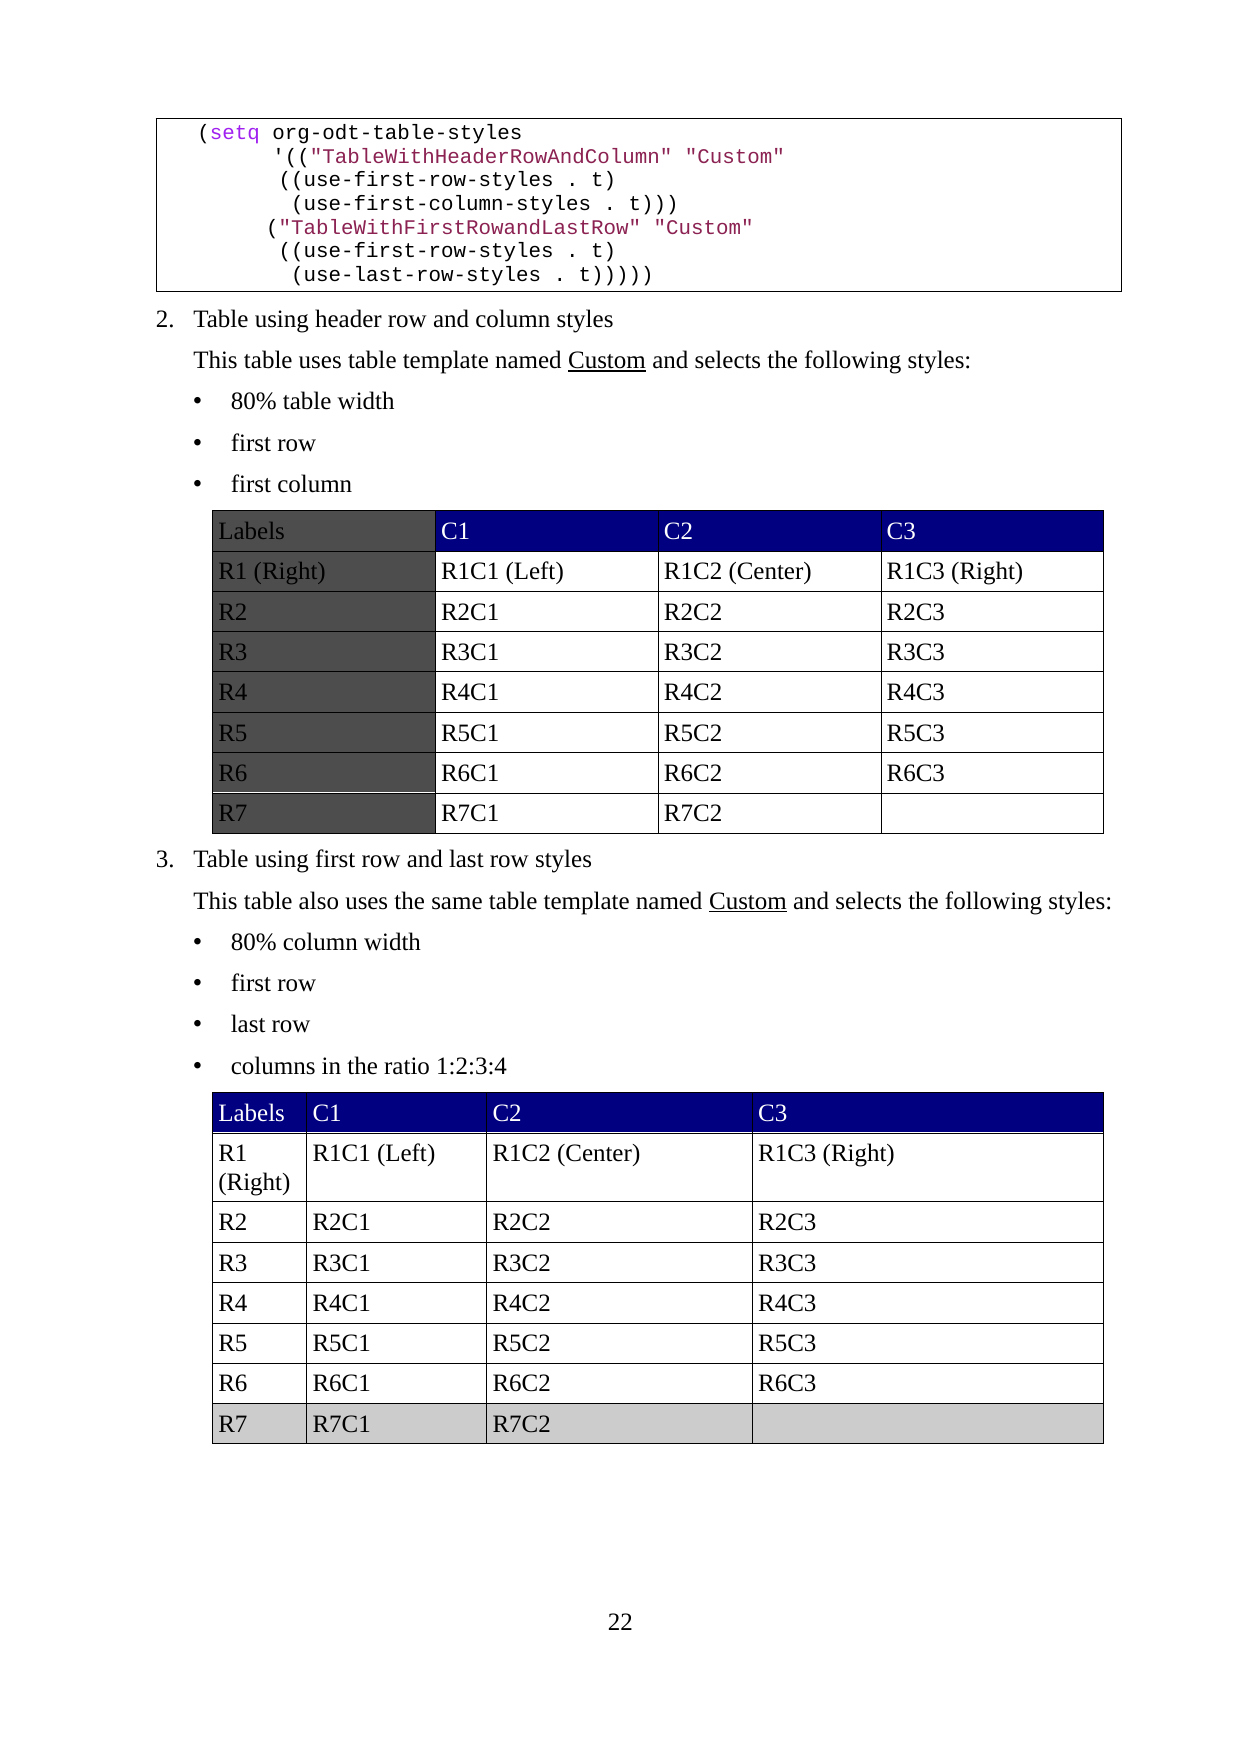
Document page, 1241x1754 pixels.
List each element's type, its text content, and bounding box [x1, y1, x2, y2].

table_header C2 [487, 1093, 752, 1132]
table_cell R6C1 [436, 753, 658, 792]
table_cell R7C1 [436, 794, 658, 833]
table_cell R4C2 [659, 672, 881, 712]
table_cell R5C1 [307, 1324, 486, 1363]
list columns in the ratio 1:2:3:4 [193, 1051, 1122, 1079]
table_cell R2C2 [487, 1202, 752, 1242]
table_cell R5C3 [882, 713, 1103, 752]
table_cell R2C3 [753, 1202, 1103, 1242]
table_header C1 [436, 511, 658, 551]
table_cell R2C2 [659, 592, 881, 631]
list Table using header row and column styles [156, 304, 1122, 333]
table_cell R6 [213, 753, 435, 792]
list This table uses table template named Custom and selects the following styles: [156, 345, 1122, 374]
table_cell R6C2 [659, 753, 881, 792]
table_header Labels [213, 511, 435, 551]
list This table also uses the same table template named Custom and selects the following styles: [156, 886, 1122, 914]
table_cell R3C1 [436, 632, 658, 671]
table_header C3 [753, 1093, 1103, 1132]
table_cell R7C2 [487, 1404, 752, 1443]
table_cell R4C1 [307, 1283, 486, 1322]
table_cell R4C3 [882, 672, 1103, 712]
table_header Labels [213, 1093, 306, 1132]
list ((use-first-row-styles . t) [157, 165, 1121, 189]
table_cell R4C3 [753, 1283, 1103, 1322]
table_cell R5C2 [659, 713, 881, 752]
list (use-first-column-styles . t))) [157, 189, 1121, 213]
table_cell R7 [213, 794, 435, 833]
table_cell R3C3 [882, 632, 1103, 671]
table_header C1 [307, 1093, 486, 1132]
table_cell R1C3 (Right) [753, 1134, 1103, 1201]
table_cell R4 [213, 672, 435, 712]
list 80% table width [193, 386, 1122, 415]
table_cell R2C1 [436, 592, 658, 631]
table_header C3 [882, 511, 1103, 551]
list ("TableWithFirstRowandLastRow" "Custom" [157, 213, 1121, 236]
table_cell R6 [213, 1364, 306, 1403]
table_cell R3 [213, 1243, 306, 1282]
list first column [193, 469, 1122, 498]
table_cell R5C3 [753, 1324, 1103, 1363]
table_cell R7 [213, 1404, 306, 1443]
table_cell [882, 794, 1103, 833]
table_cell R1C1 (Left) [307, 1134, 486, 1201]
table_cell R2 [213, 1202, 306, 1242]
list last row [193, 1009, 1122, 1038]
table_cell R4 [213, 1283, 306, 1322]
table_cell R1C2 (Center) [487, 1134, 752, 1201]
table_cell [753, 1404, 1103, 1443]
table_cell R7C1 [307, 1404, 486, 1443]
table_cell R6C3 [753, 1364, 1103, 1403]
table_cell R2C1 [307, 1202, 486, 1242]
table_cell R2 [213, 592, 435, 631]
list first row [193, 428, 1122, 456]
table_cell R4C1 [436, 672, 658, 712]
table_cell R3C1 [307, 1243, 486, 1282]
list first row [193, 968, 1122, 997]
table_cell R6C2 [487, 1364, 752, 1403]
table_cell R3 [213, 632, 435, 671]
table_cell R4C2 [487, 1283, 752, 1322]
table_cell R1C1 (Left) [436, 552, 658, 591]
list (use-last-row-styles . t))))) [157, 260, 1121, 291]
table_cell R3C2 [659, 632, 881, 671]
table_cell R1 (Right) [213, 1134, 306, 1201]
table_cell R5 [213, 713, 435, 752]
table_header C2 [659, 511, 881, 551]
table_cell R6C3 [882, 753, 1103, 792]
list (setq org-odt-table-styles [157, 119, 1121, 142]
table_cell R2C3 [882, 592, 1103, 631]
table_cell R1 (Right) [213, 552, 435, 591]
table_cell R7C2 [659, 794, 881, 833]
table_cell R1C2 (Center) [659, 552, 881, 591]
table_cell R6C1 [307, 1364, 486, 1403]
table_cell R5 [213, 1324, 306, 1363]
table_cell R5C2 [487, 1324, 752, 1363]
table_cell R1C3 (Right) [882, 552, 1103, 591]
list ((use-first-row-styles . t) [157, 236, 1121, 260]
table_cell R3C3 [753, 1243, 1103, 1282]
list Table using first row and last row styles [156, 844, 1122, 873]
list '(("TableWithHeaderRowAndColumn" "Custom" [157, 142, 1121, 165]
table_cell R3C2 [487, 1243, 752, 1282]
list 80% column width [193, 927, 1122, 956]
table_cell R5C1 [436, 713, 658, 752]
